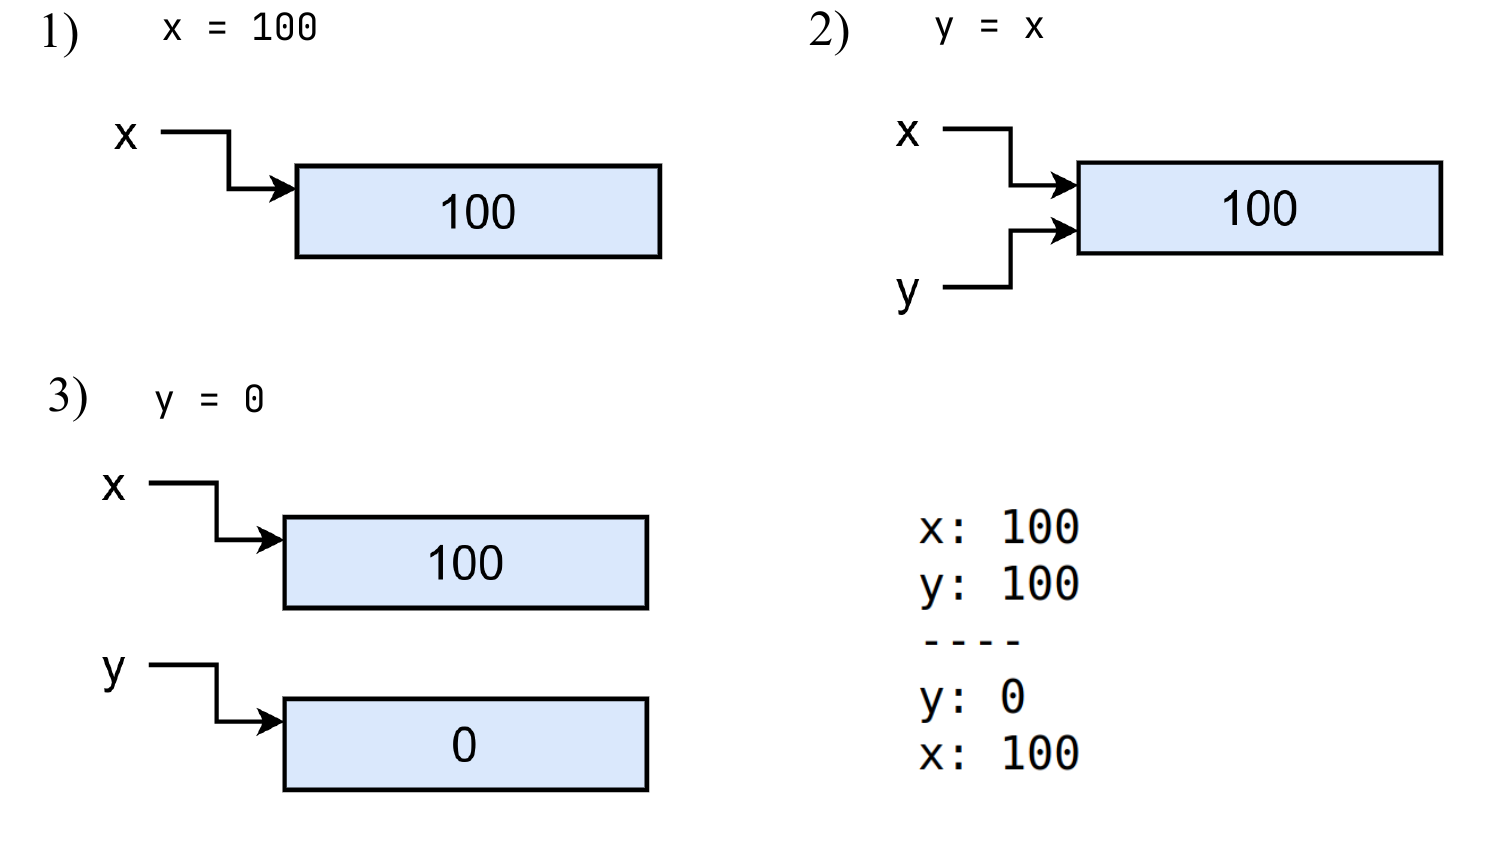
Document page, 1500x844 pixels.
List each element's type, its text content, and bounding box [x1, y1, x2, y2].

text_box y = 0 [153, 367, 281, 428]
picture [902, 490, 1099, 792]
picture [862, 82, 1453, 331]
text_box 3) [47, 354, 104, 430]
text_box 1) [37, 0, 95, 65]
text_box x = 100 [161, 0, 334, 56]
text_box y = x [933, 0, 1061, 54]
text_box 2) [809, 0, 866, 64]
picture [80, 85, 672, 269]
picture [68, 436, 659, 802]
